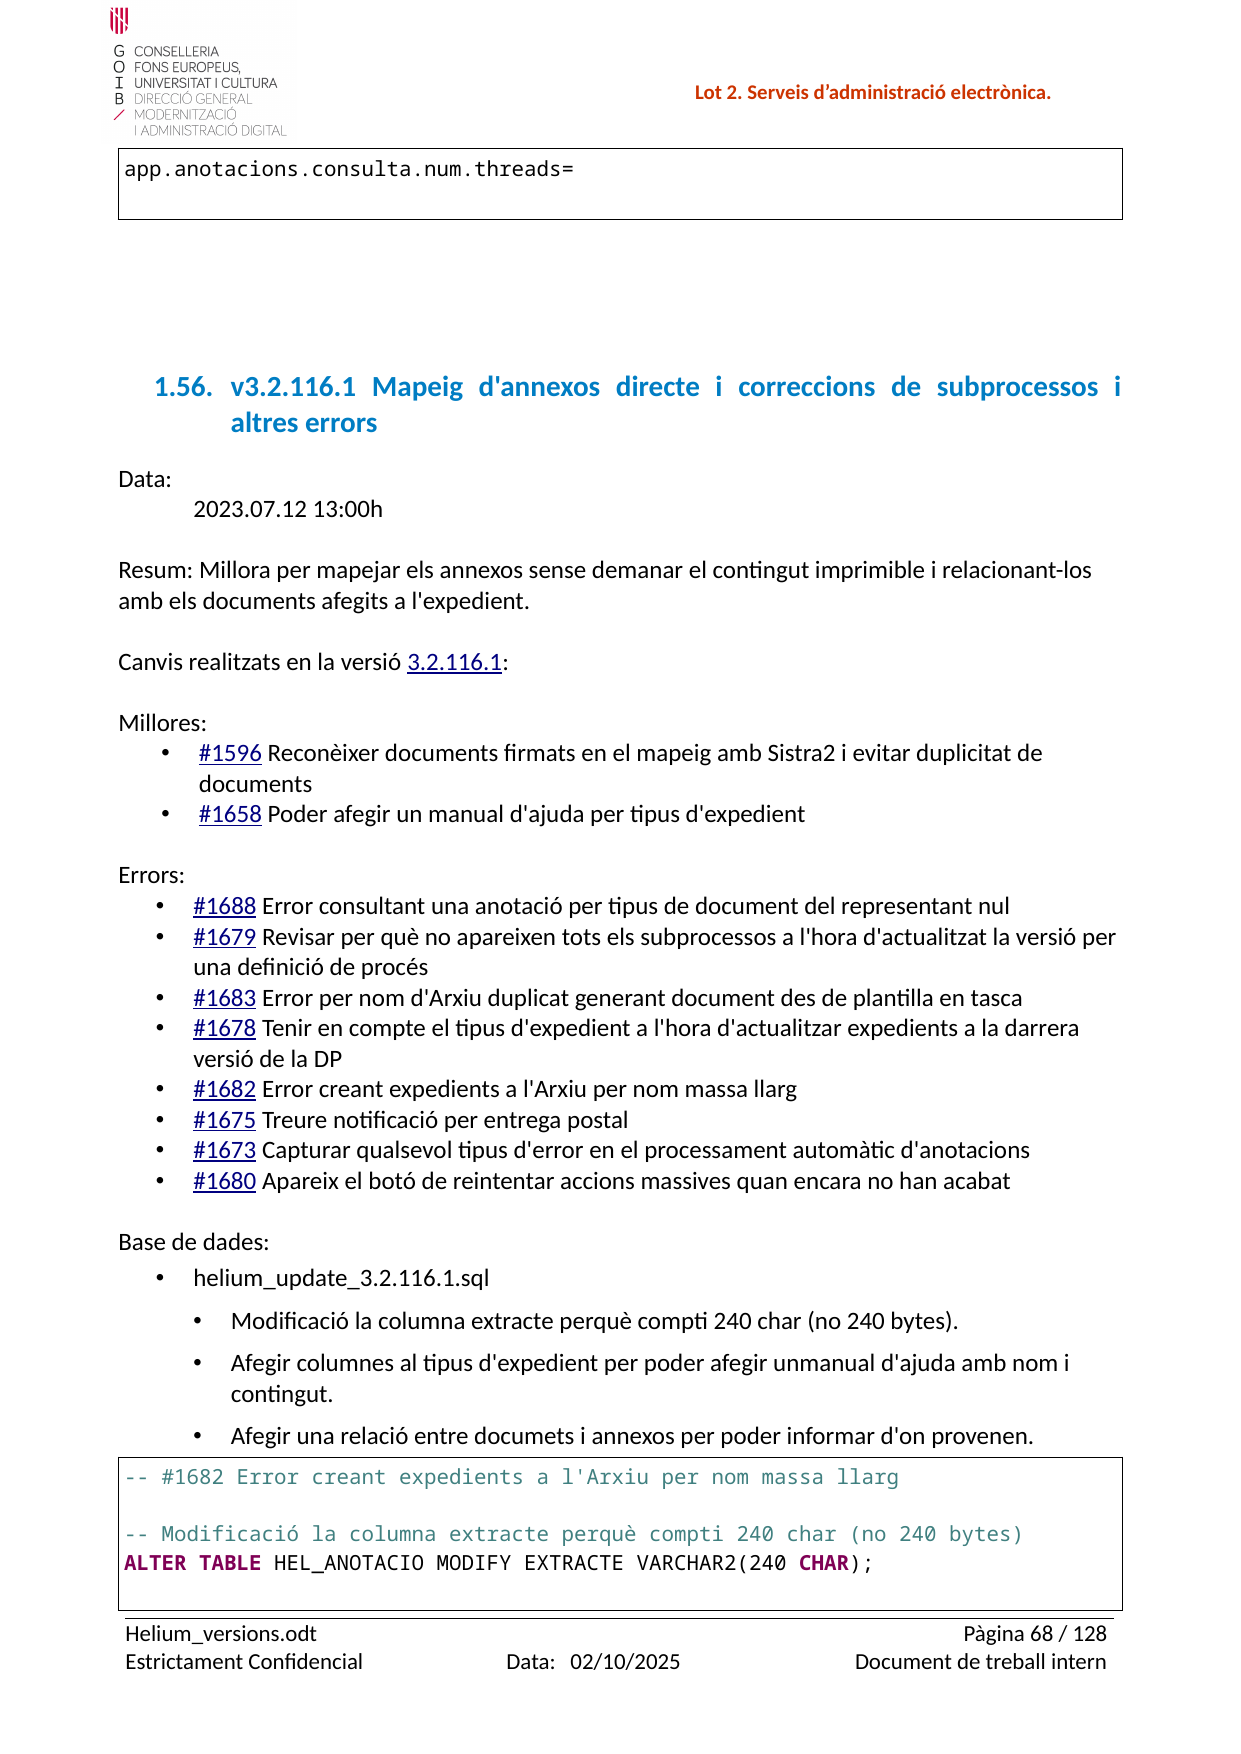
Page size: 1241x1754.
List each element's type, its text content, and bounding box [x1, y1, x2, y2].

list Afegir una relació entre documets i annexos per poder informar d'on provenen. [193, 1420, 1122, 1451]
text Data: [118, 463, 1122, 493]
text Errors: [118, 860, 1122, 890]
text Millores: [118, 707, 1122, 738]
list #1688 Error consultant una anotació per tipus de document del representant nul [156, 890, 1122, 921]
list #1658 Poder afegir un manual d'ajuda per tipus d'expedient [161, 799, 1122, 829]
table_header -- #1682 Error creant expedients a l'Arxiu per nom massa llarg -- Modificació la columna extracte perquè compti 240 char (no 240 bytes) ALTER TABLE HEL_ANOTACIO MODIFY EXTRACTE VARCHAR2(240 CHAR); [119, 1458, 1122, 1610]
list helium_update_3.2.116.1.sql [156, 1262, 1122, 1293]
text Canvis realitzats en la versió 3.2.116.1: [118, 646, 1122, 677]
picture [100, 0, 297, 144]
list #1682 Error creant expedients a l'Arxiu per nom massa llarg [156, 1073, 1122, 1104]
subtitle v3.2.116.1 Mapeig d'annexos directe i correccions de subprocessos i altres errors [153, 368, 1122, 439]
list #1673 Capturar qualsevol tipus d'error en el processament automàtic d'anotacions [156, 1134, 1122, 1165]
list #1675 Treure notificació per entrega postal [156, 1104, 1122, 1134]
list #1679 Revisar per què no apareixen tots els subprocessos a l'hora d'actualitzat la versió per una definició de procés [156, 921, 1122, 982]
text 2023.07.12 13:00h [118, 493, 1122, 524]
list #1683 Error per nom d'Arxiu duplicat generant document des de plantilla en tasca [156, 982, 1122, 1012]
list #1596 Reconèixer documents firmats en el mapeig amb Sistra2 i evitar duplicitat de documents [161, 738, 1122, 799]
table_header app.anotacions.consulta.num.threads= [119, 149, 1122, 219]
list Afegir columnes al tipus d'expedient per poder afegir unmanual d'ajuda amb nom i contingut. [193, 1347, 1122, 1408]
list #1678 Tenir en compte el tipus d'expedient a l'hora d'actualitzar expedients a la darrera versió de la DP [156, 1012, 1122, 1073]
text Base de dades: [118, 1226, 1122, 1256]
list Modificació la columna extracte perquè compti 240 char (no 240 bytes). [193, 1305, 1122, 1335]
text Resum: Millora per mapejar els annexos sense demanar el contingut imprimible i relacionant-los amb els documents afegits a l'expedient. [118, 554, 1122, 616]
list #1680 Apareix el botó de reintentar accions massives quan encara no han acabat [156, 1165, 1122, 1195]
